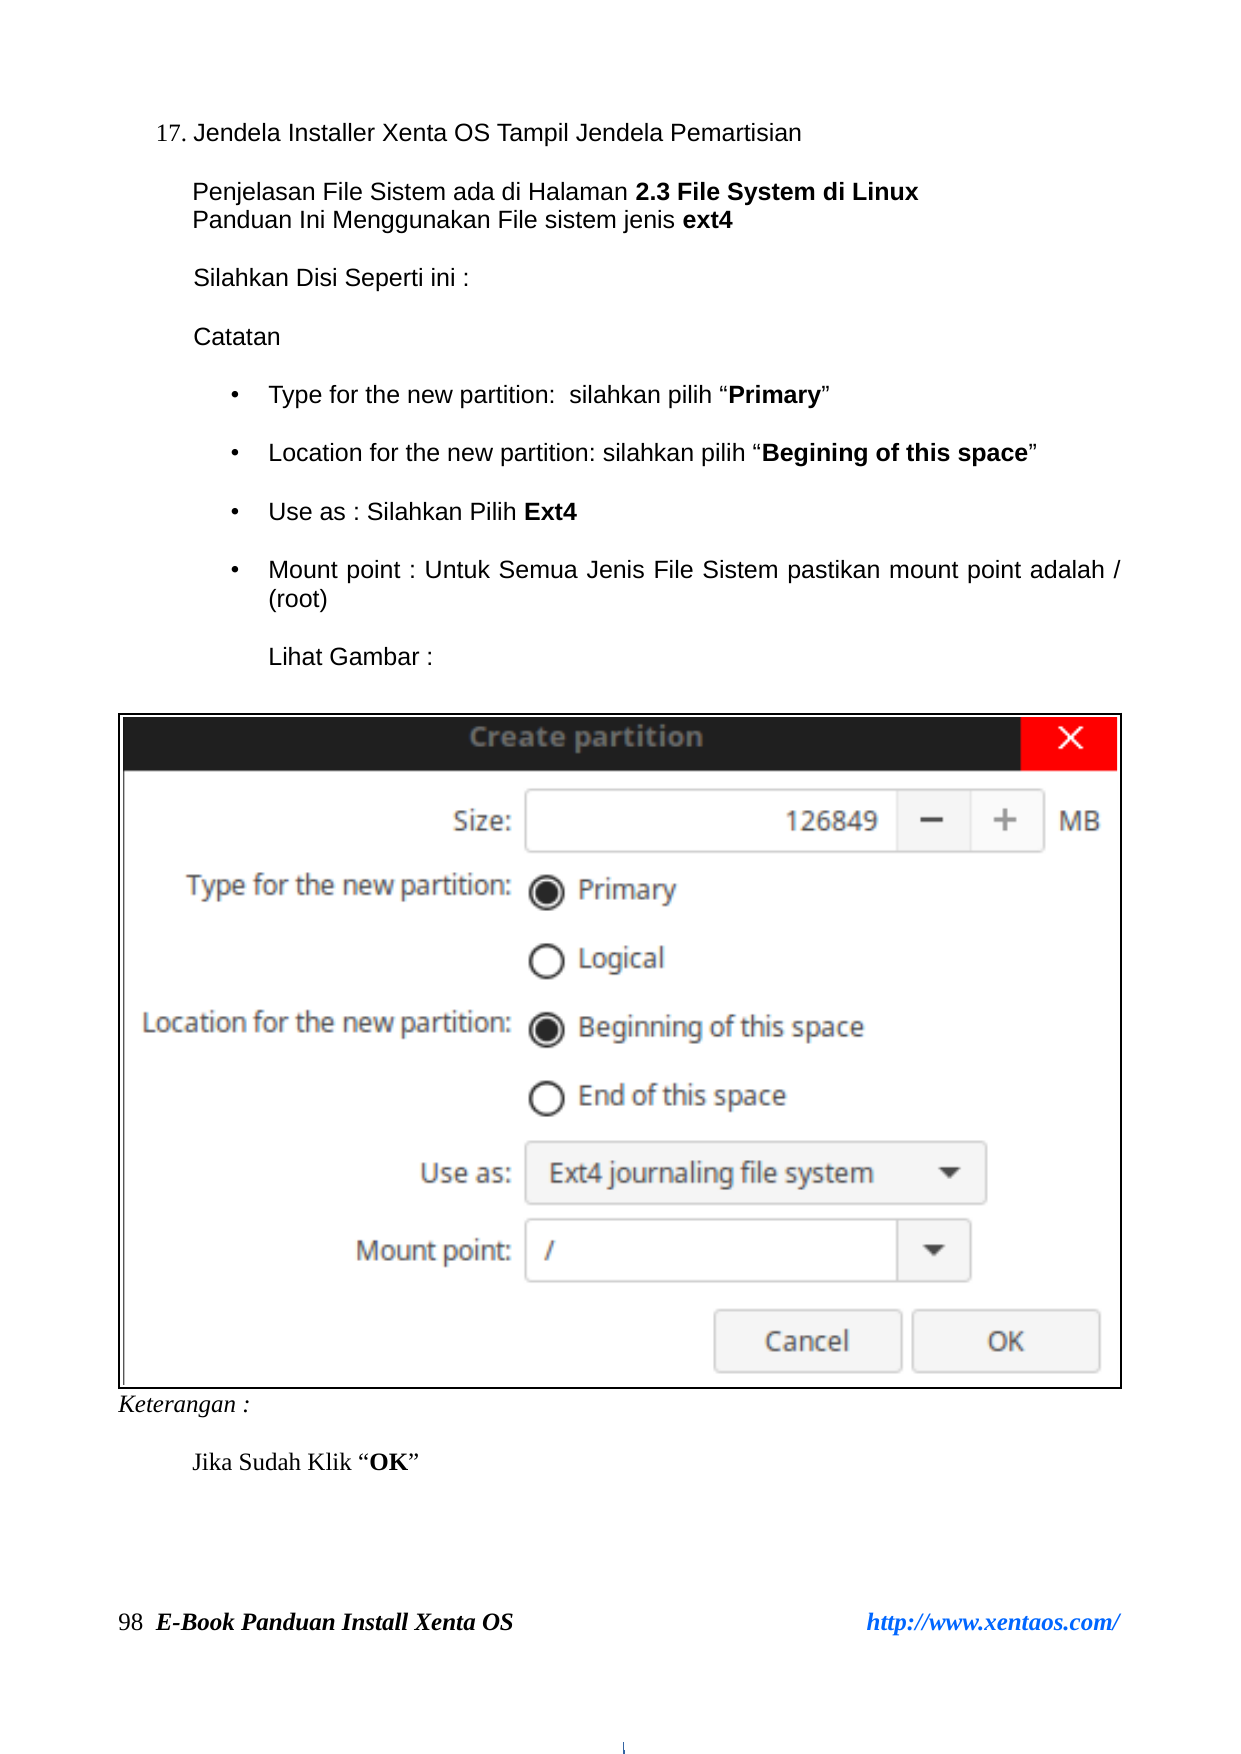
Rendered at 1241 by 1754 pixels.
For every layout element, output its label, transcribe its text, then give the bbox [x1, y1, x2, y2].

text Jika Sudah Klik “OK” [118, 1447, 1122, 1475]
text [120, 715, 1120, 1387]
list Mount point : Untuk Semua Jenis File Sistem pastikan mount point adalah / (root) [231, 555, 1122, 612]
list Type for the new partition: silahkan pilih “Primary” [231, 380, 1122, 409]
picture [123, 717, 1118, 1385]
list Silahkan Disi Seperti ini : [156, 263, 1122, 292]
text Panduan Ini Menggunakan File sistem jenis ext4 [118, 205, 1122, 234]
text Penjelasan File Sistem ada di Halaman 2.3 File System di Linux [118, 176, 1122, 205]
list Jendela Installer Xenta OS Tampil Jendela Pemartisian [156, 118, 1122, 147]
list Lihat Gambar : [231, 642, 1122, 671]
list Use as : Silahkan Pilih Ext4 [231, 497, 1122, 525]
list Catatan [156, 322, 1122, 350]
list Location for the new partition: silahkan pilih “Begining of this space” [231, 438, 1122, 467]
text Keterangan : [118, 1389, 1122, 1418]
